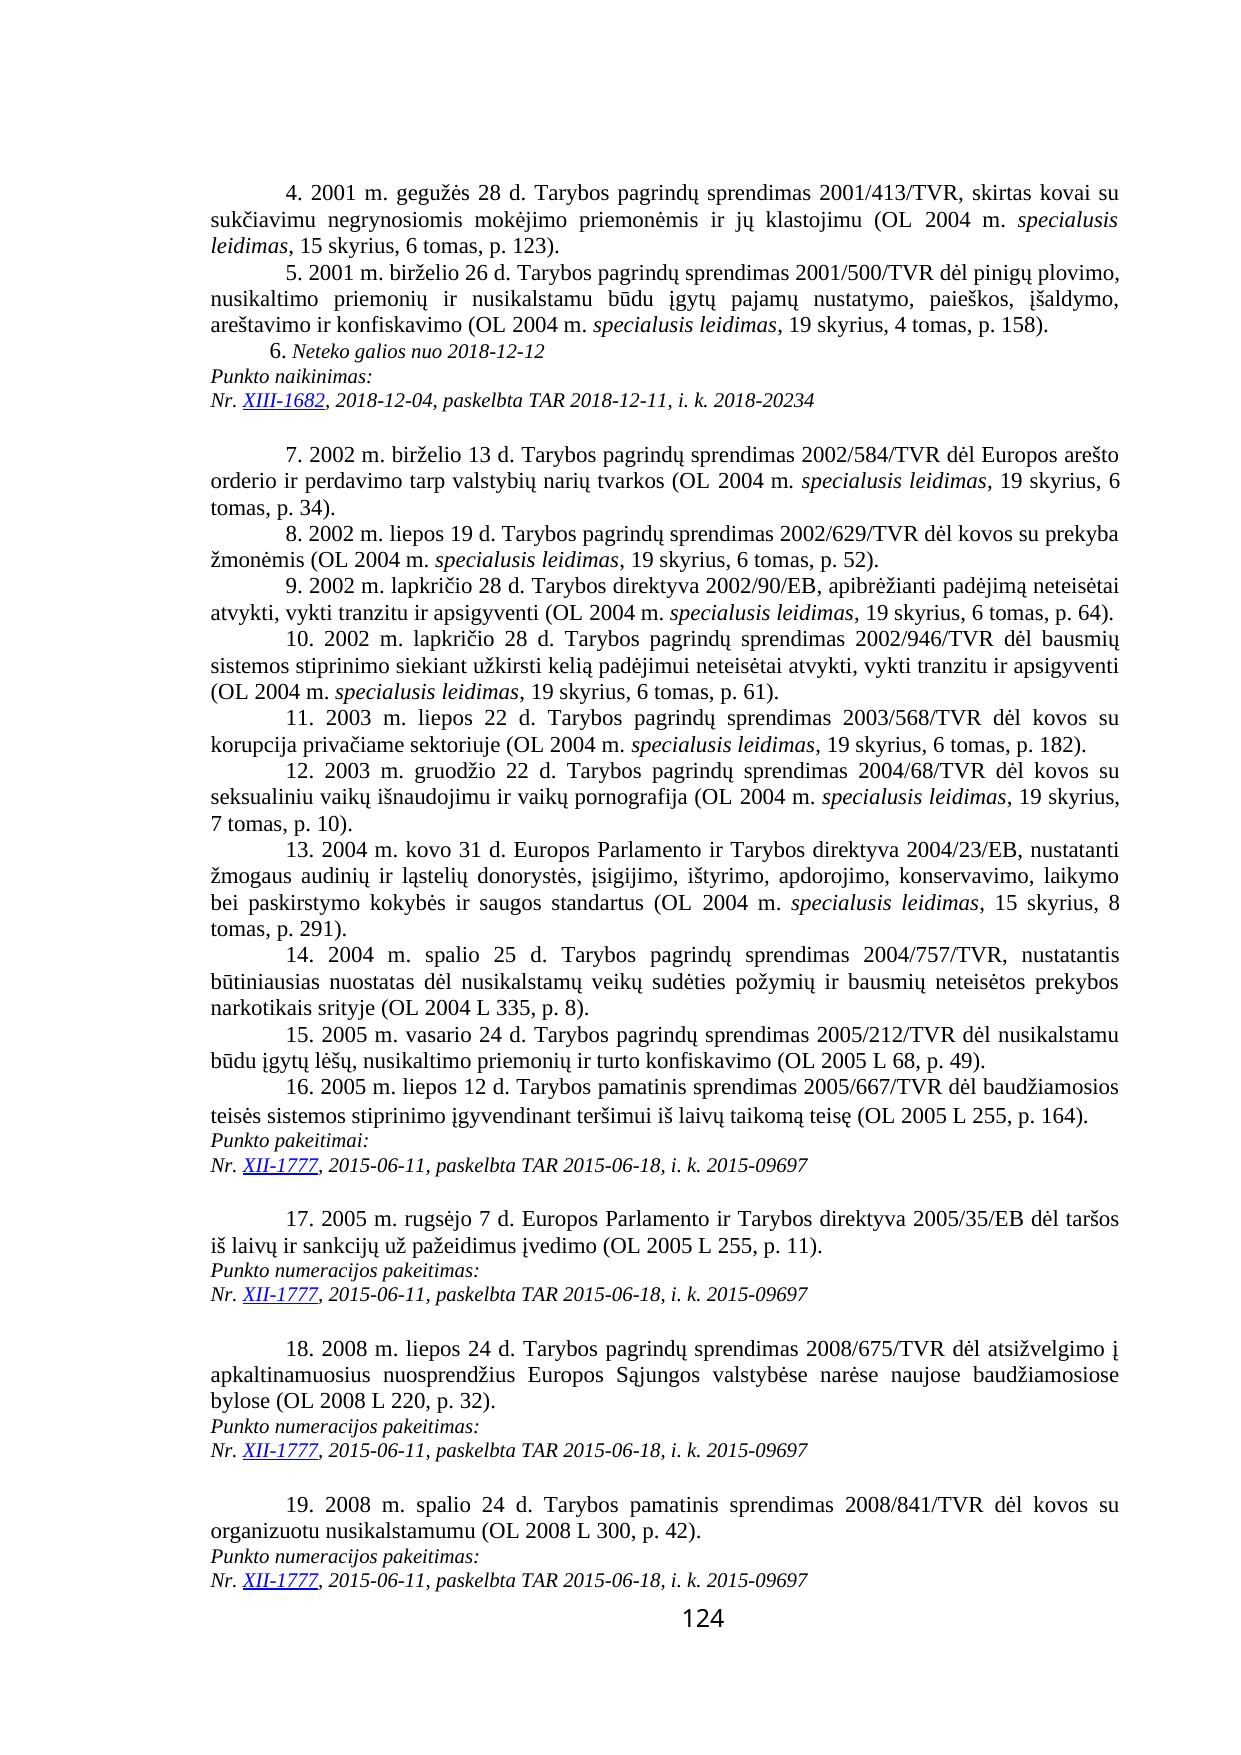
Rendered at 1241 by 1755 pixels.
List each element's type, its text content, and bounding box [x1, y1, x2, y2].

text Punkto numeracijos pakeitimas: [210, 1414, 1120, 1438]
text 5. 2001 m. birželio 26 d. Tarybos pagrindų sprendimas 2001/500/TVR dėl pinigų plovimo, nusikaltimo priemonių ir nusikalstamu būdu įgytų pajamų nustatymo, paieškos, įšaldymo, areštavimo ir konfiskavimo (OL 2004 m. specialusis leidimas, 19 skyrius, 4 tomas, p. 158). [210, 258, 1120, 338]
text 9. 2002 m. lapkričio 28 d. Tarybos direktyva 2002/90/EB, apibrėžianti padėjimą neteisėtai atvykti, vykti tranzitu ir apsigyventi (OL 2004 m. specialusis leidimas, 19 skyrius, 6 tomas, p. 64). [210, 573, 1120, 625]
text 18. 2008 m. liepos 24 d. Tarybos pagrindų sprendimas 2008/675/TVR dėl atsižvelgimo į apkaltinamuosius nuosprendžius Europos Sąjungos valstybėse narėse naujose baudžiamosiose bylose (OL 2008 L 220, p. 32). [210, 1335, 1120, 1414]
text 4. 2001 m. gegužės 28 d. Tarybos pagrindų sprendimas 2001/413/TVR, skirtas kovai su sukčiavimu negrynosiomis mokėjimo priemonėmis ir jų klastojimu (OL 2004 m. specialusis leidimas, 15 skyrius, 6 tomas, p. 123). [210, 179, 1120, 258]
text Punkto numeracijos pakeitimas: [210, 1258, 1120, 1282]
text 12. 2003 m. gruodžio 22 d. Tarybos pagrindų sprendimas 2004/68/TVR dėl kovos su seksualiniu vaikų išnaudojimu ir vaikų pornografija (OL 2004 m. specialusis leidimas, 19 skyrius, 7 tomas, p. 10). [210, 757, 1120, 836]
text Punkto naikinimas: [210, 364, 1120, 388]
text 13. 2004 m. kovo 31 d. Europos Parlamento ir Tarybos direktyva 2004/23/EB, nustatanti žmogaus audinių ir ląstelių donorystės, įsigijimo, ištyrimo, apdorojimo, konservavimo, laikymo bei paskirstymo kokybės ir saugos standartus (OL 2004 m. specialusis leidimas, 15 skyrius, 8 tomas, p. 291). [210, 836, 1120, 942]
text Nr. XIII-1682, 2018-12-04, paskelbta TAR 2018-12-11, i. k. 2018-20234 [210, 388, 1120, 412]
text Punkto pakeitimai: [210, 1128, 1120, 1152]
text 7. 2002 m. birželio 13 d. Tarybos pagrindų sprendimas 2002/584/TVR dėl Europos arešto orderio ir perdavimo tarp valstybių narių tvarkos (OL 2004 m. specialusis leidimas, 19 skyrius, 6 tomas, p. 34). [210, 441, 1120, 520]
text Nr. XII-1777, 2015-06-11, paskelbta TAR 2015-06-18, i. k. 2015-09697 [210, 1568, 1120, 1592]
text Nr. XII-1777, 2015-06-11, paskelbta TAR 2015-06-18, i. k. 2015-09697 [210, 1152, 1120, 1177]
text 15. 2005 m. vasario 24 d. Tarybos pagrindų sprendimas 2005/212/TVR dėl nusikalstamu būdu įgytų lėšų, nusikaltimo priemonių ir turto konfiskavimo (OL 2005 L 68, p. 49). [210, 1021, 1120, 1073]
text 16. 2005 m. liepos 12 d. Tarybos pamatinis sprendimas 2005/667/TVR dėl baudžiamosios teisės sistemos stiprinimo įgyvendinant teršimui iš laivų taikomą teisę (OL 2005 L 255, p. 164). [210, 1073, 1120, 1128]
text Nr. XII-1777, 2015-06-11, paskelbta TAR 2015-06-18, i. k. 2015-09697 [210, 1438, 1120, 1462]
text 19. 2008 m. spalio 24 d. Tarybos pamatinis sprendimas 2008/841/TVR dėl kovos su organizuotu nusikalstamumu (OL 2008 L 300, p. 42). [210, 1491, 1120, 1543]
text 14. 2004 m. spalio 25 d. Tarybos pagrindų sprendimas 2004/757/TVR, nustatantis būtiniausias nuostatas dėl nusikalstamų veikų sudėties požymių ir bausmių neteisėtos prekybos narkotikais srityje (OL 2004 L 335, p. 8). [210, 942, 1120, 1021]
text Nr. XII-1777, 2015-06-11, paskelbta TAR 2015-06-18, i. k. 2015-09697 [210, 1282, 1120, 1306]
text 10. 2002 m. lapkričio 28 d. Tarybos pagrindų sprendimas 2002/946/TVR dėl bausmių sistemos stiprinimo siekiant užkirsti kelią padėjimui neteisėtai atvykti, vykti tranzitu ir apsigyventi (OL 2004 m. specialusis leidimas, 19 skyrius, 6 tomas, p. 61). [210, 625, 1120, 704]
text 11. 2003 m. liepos 22 d. Tarybos pagrindų sprendimas 2003/568/TVR dėl kovos su korupcija privačiame sektoriuje (OL 2004 m. specialusis leidimas, 19 skyrius, 6 tomas, p. 182). [210, 704, 1120, 757]
text 17. 2005 m. rugsėjo 7 d. Europos Parlamento ir Tarybos direktyva 2005/35/EB dėl taršos iš laivų ir sankcijų už pažeidimus įvedimo (OL 2005 L 255, p. 11). [210, 1205, 1120, 1258]
text 6. Neteko galios nuo 2018-12-12 [210, 338, 1120, 364]
text Punkto numeracijos pakeitimas: [210, 1543, 1120, 1568]
text 8. 2002 m. liepos 19 d. Tarybos pagrindų sprendimas 2002/629/TVR dėl kovos su prekyba žmonėmis (OL 2004 m. specialusis leidimas, 19 skyrius, 6 tomas, p. 52). [210, 520, 1120, 573]
